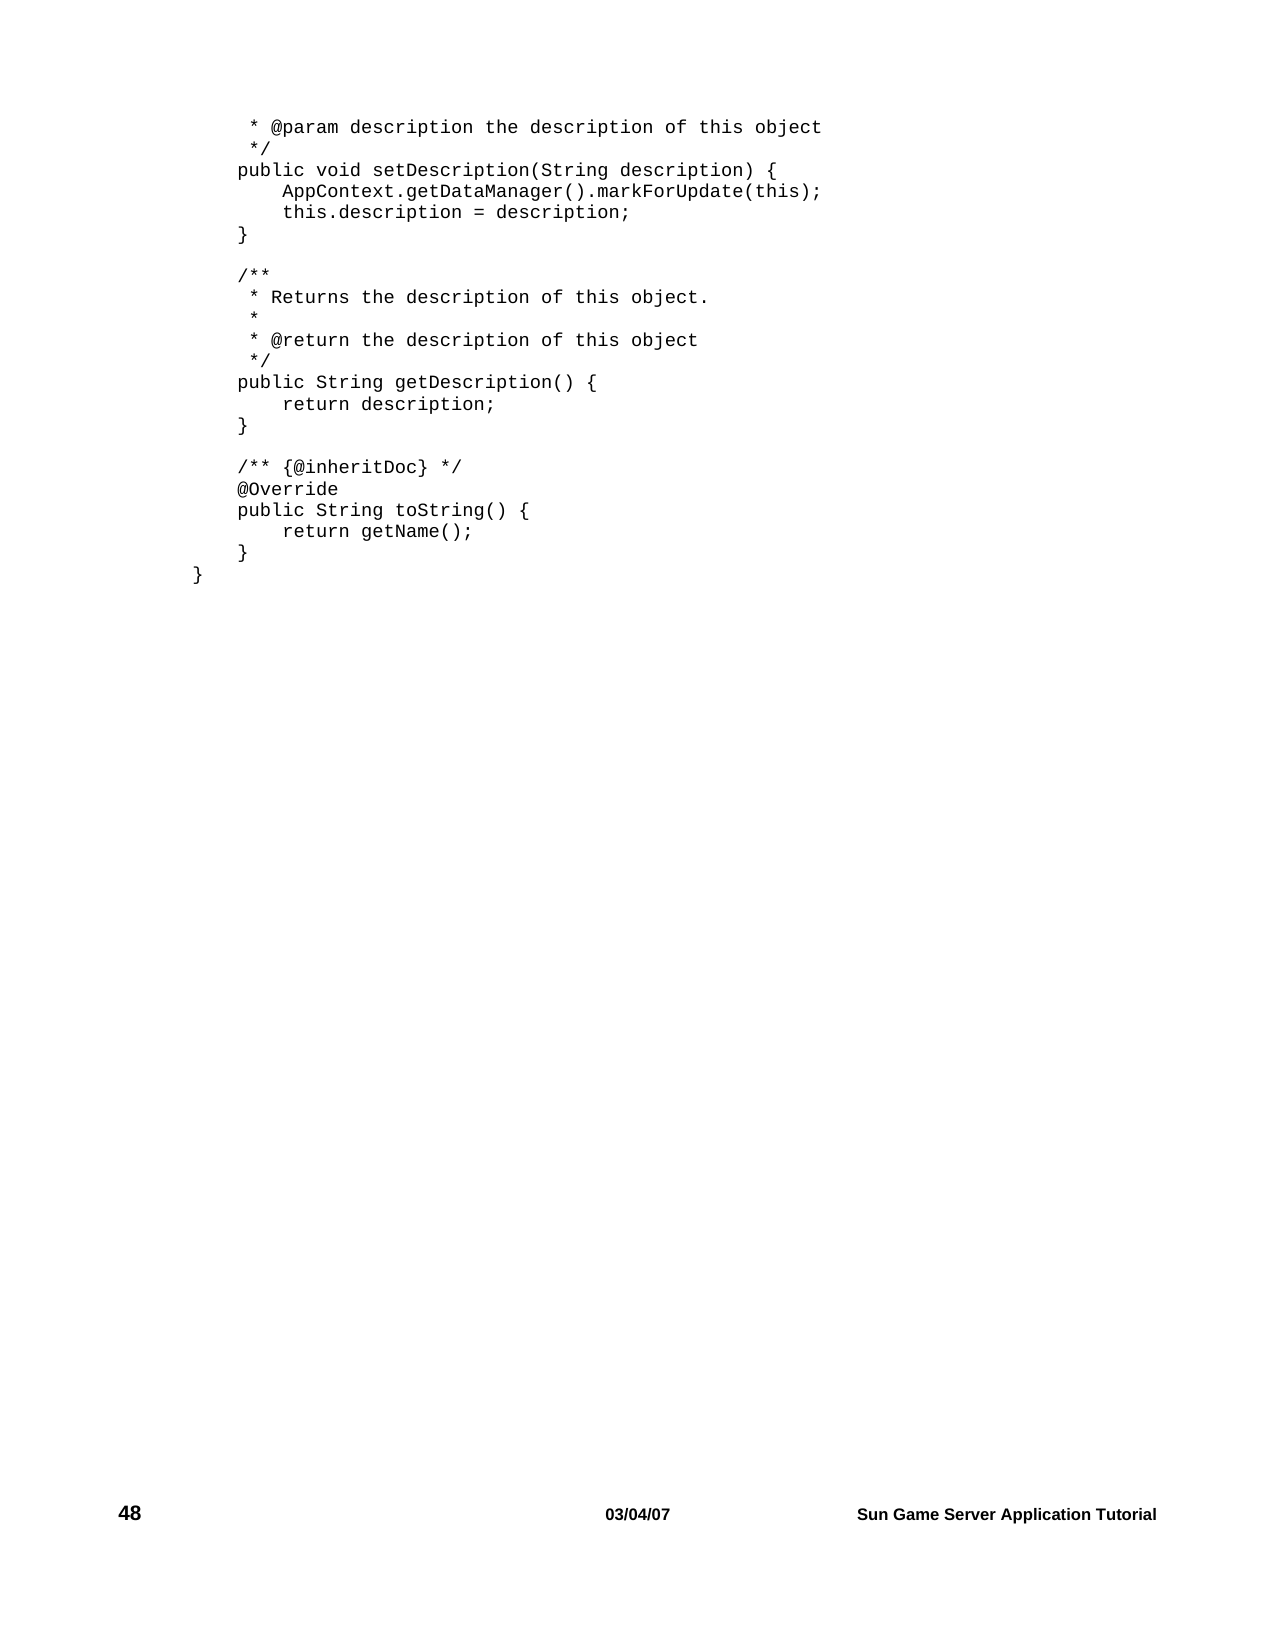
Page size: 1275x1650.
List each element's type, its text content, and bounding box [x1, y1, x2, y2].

text * @param description the description of this object */ public void setDescription(String description) { AppContext.getDataManager().markForUpdate(this); this.description = description; } /** * Returns the description of this object. * * @return the description of this object */ public String getDescription() { return description; } /** {@inheritDoc} */ @Override public String toString() { return getName(); } } [192, 118, 1098, 607]
